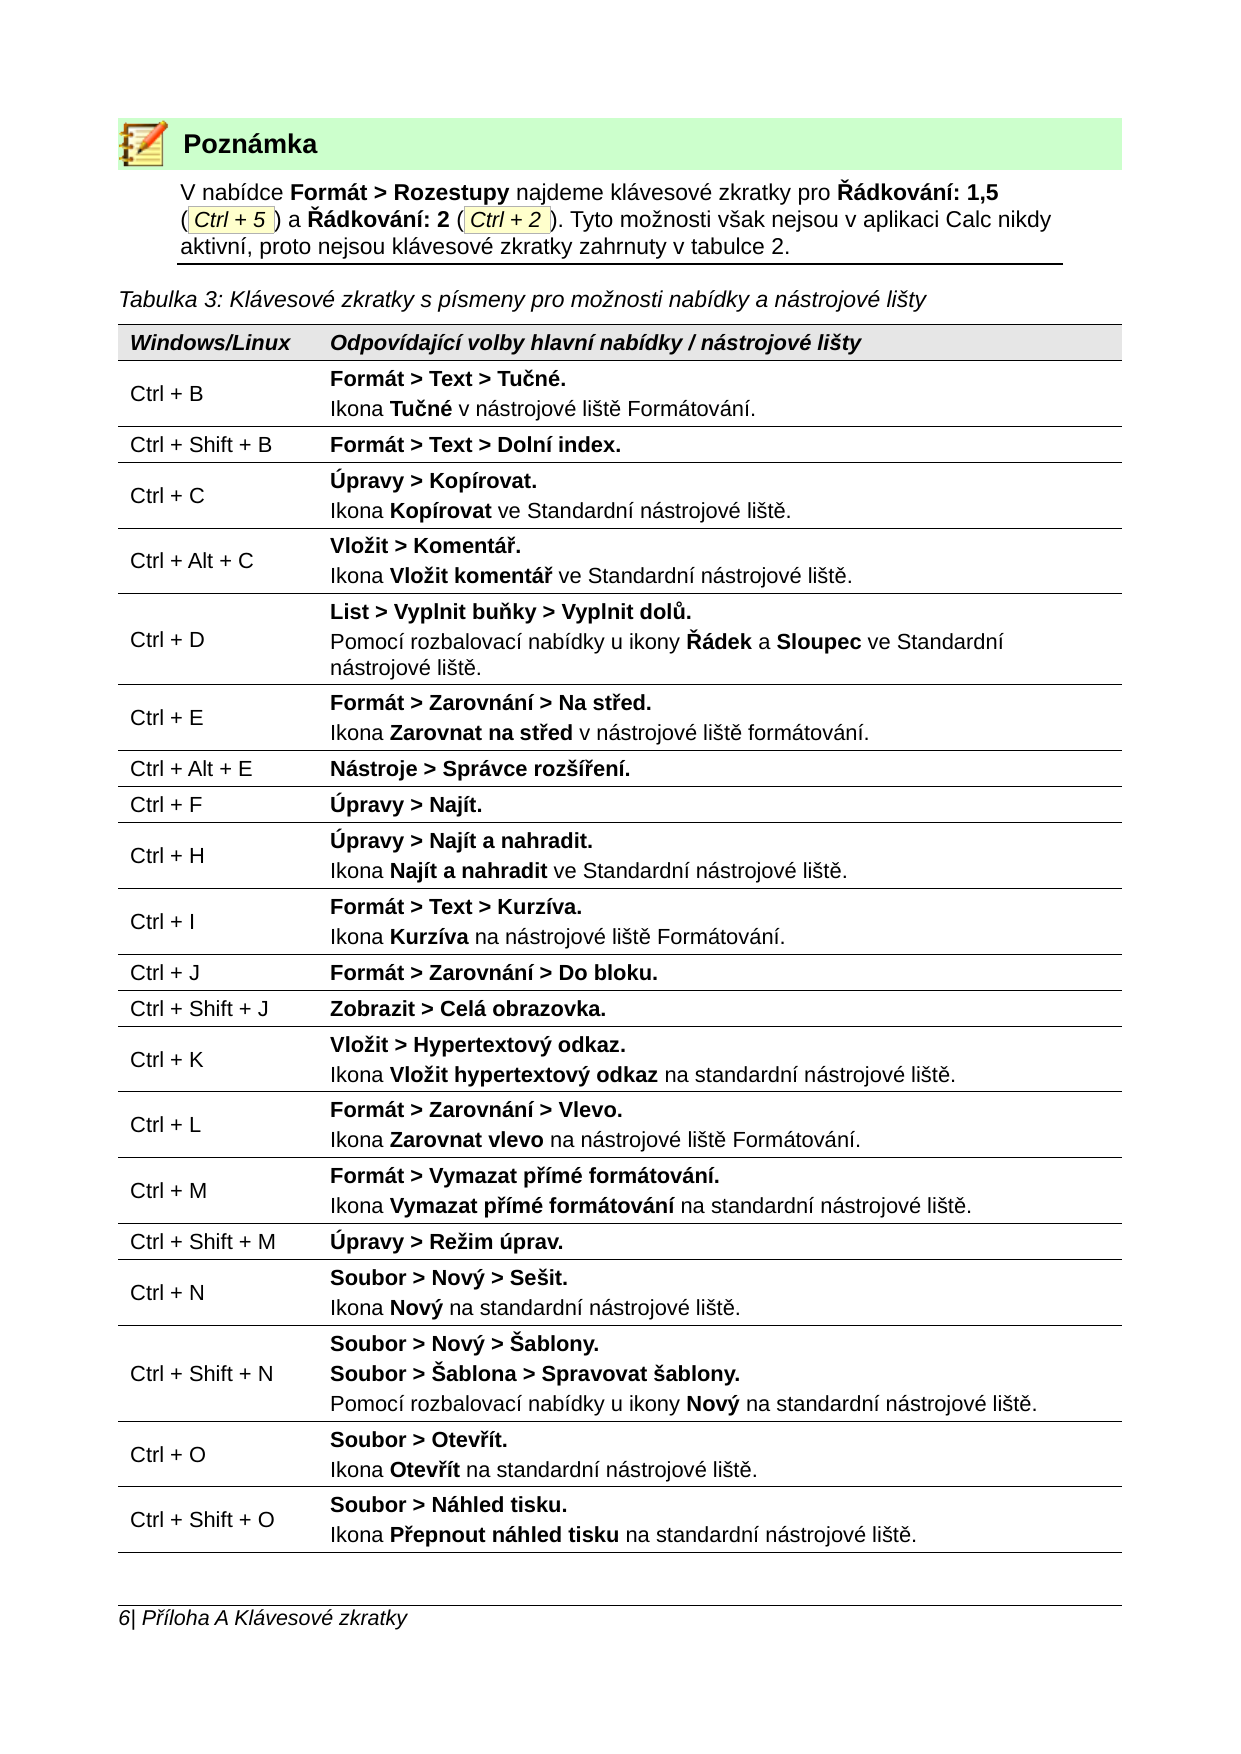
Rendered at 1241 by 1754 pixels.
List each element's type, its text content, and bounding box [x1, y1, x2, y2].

table_cell Vložit > Hypertextový odkaz. Ikona Vložit hypertextový odkaz na standardní nástrojové liště. [318, 1027, 1122, 1091]
table_cell Úpravy > Kopírovat. Ikona Kopírovat ve Standardní nástrojové liště. [318, 463, 1122, 527]
table_cell Úpravy > Režim úprav. [318, 1224, 1122, 1259]
table_cell Formát > Text > Tučné. Ikona Tučné v nástrojové liště Formátování. [318, 361, 1122, 426]
table_cell Ctrl + H [118, 823, 318, 888]
table_cell Ctrl + Alt + C [118, 529, 318, 593]
table_cell Nástroje > Správce rozšíření. [318, 751, 1122, 786]
table_cell Ctrl + J [118, 955, 318, 989]
table_cell Formát > Zarovnání > Do bloku. [318, 955, 1122, 989]
table_cell Ctrl + Shift + M [118, 1224, 318, 1259]
table_cell Ctrl + C [118, 463, 318, 527]
picture [119, 119, 170, 170]
table_cell Ctrl + Shift + O [118, 1487, 318, 1552]
table_cell Soubor > Nový > Sešit. Ikona Nový na standardní nástrojové liště. [318, 1260, 1122, 1325]
text Tabulka 3: Klávesové zkratky s písmeny pro možnosti nabídky a nástrojové lišty [118, 286, 1122, 312]
table_cell Formát > Vymazat přímé formátování. Ikona Vymazat přímé formátování na standardní nástrojové liště. [318, 1158, 1122, 1223]
table_cell Ctrl + Shift + N [118, 1326, 318, 1421]
table_cell Ctrl + E [118, 685, 318, 750]
table_cell Formát > Text > Dolní index. [318, 427, 1122, 462]
table_cell Ctrl + K [118, 1027, 318, 1091]
table_cell Úpravy > Najít. [318, 787, 1122, 822]
table_cell Vložit > Komentář. Ikona Vložit komentář ve Standardní nástrojové liště. [318, 529, 1122, 593]
table_cell List > Vyplnit buňky > Vyplnit dolů. Pomocí rozbalovací nabídky u ikony Řádek a Sloupec ve Standardní nástrojové liště. [318, 594, 1122, 684]
table_cell Soubor > Otevřít. Ikona Otevřít na standardní nástrojové liště. [318, 1422, 1122, 1486]
table_cell Ctrl + I [118, 889, 318, 954]
table_cell Ctrl + M [118, 1158, 318, 1223]
table_cell Formát > Text > Kurzíva. Ikona Kurzíva na nástrojové liště Formátování. [318, 889, 1122, 954]
table_cell Zobrazit > Celá obrazovka. [318, 991, 1122, 1026]
table_cell Formát > Zarovnání > Na střed. Ikona Zarovnat na střed v nástrojové liště formátování. [318, 685, 1122, 750]
table_cell Soubor > Nový > Šablony. Soubor > Šablona > Spravovat šablony. Pomocí rozbalovací nabídky u ikony Nový na standardní nástrojové liště. [318, 1326, 1122, 1421]
table_cell Ctrl + Shift + B [118, 427, 318, 462]
table_cell Ctrl + F [118, 787, 318, 822]
table_header Odpovídající volby hlavní nabídky / nástrojové lišty [318, 325, 1122, 360]
table_cell Ctrl + L [118, 1092, 318, 1157]
table_cell Úpravy > Najít a nahradit. Ikona Najít a nahradit ve Standardní nástrojové liště. [318, 823, 1122, 888]
table_cell Formát > Zarovnání > Vlevo. Ikona Zarovnat vlevo na nástrojové liště Formátování. [318, 1092, 1122, 1157]
table_cell Ctrl + B [118, 361, 318, 426]
table_header Windows/Linux [118, 325, 318, 360]
table_cell Ctrl + N [118, 1260, 318, 1325]
table_cell Ctrl + Alt + E [118, 751, 318, 786]
table_cell Ctrl + Shift + J [118, 991, 318, 1026]
subtitle Poznámka [118, 118, 1122, 170]
table_cell Soubor > Náhled tisku. Ikona Přepnout náhled tisku na standardní nástrojové liště. [318, 1487, 1122, 1552]
table_cell Ctrl + O [118, 1422, 318, 1486]
text V nabídce Formát > Rozestupy najdeme klávesové zkratky pro Řádkování: 1,5 (Ctrl + 5) a Řádkování: 2 (Ctrl + 2). Tyto možnosti však nejsou v aplikaci Calc nikdy aktivní, proto nejsou klávesové zkratky zahrnuty v tabulce 2. [177, 176, 1063, 263]
table_cell Ctrl + D [118, 594, 318, 684]
